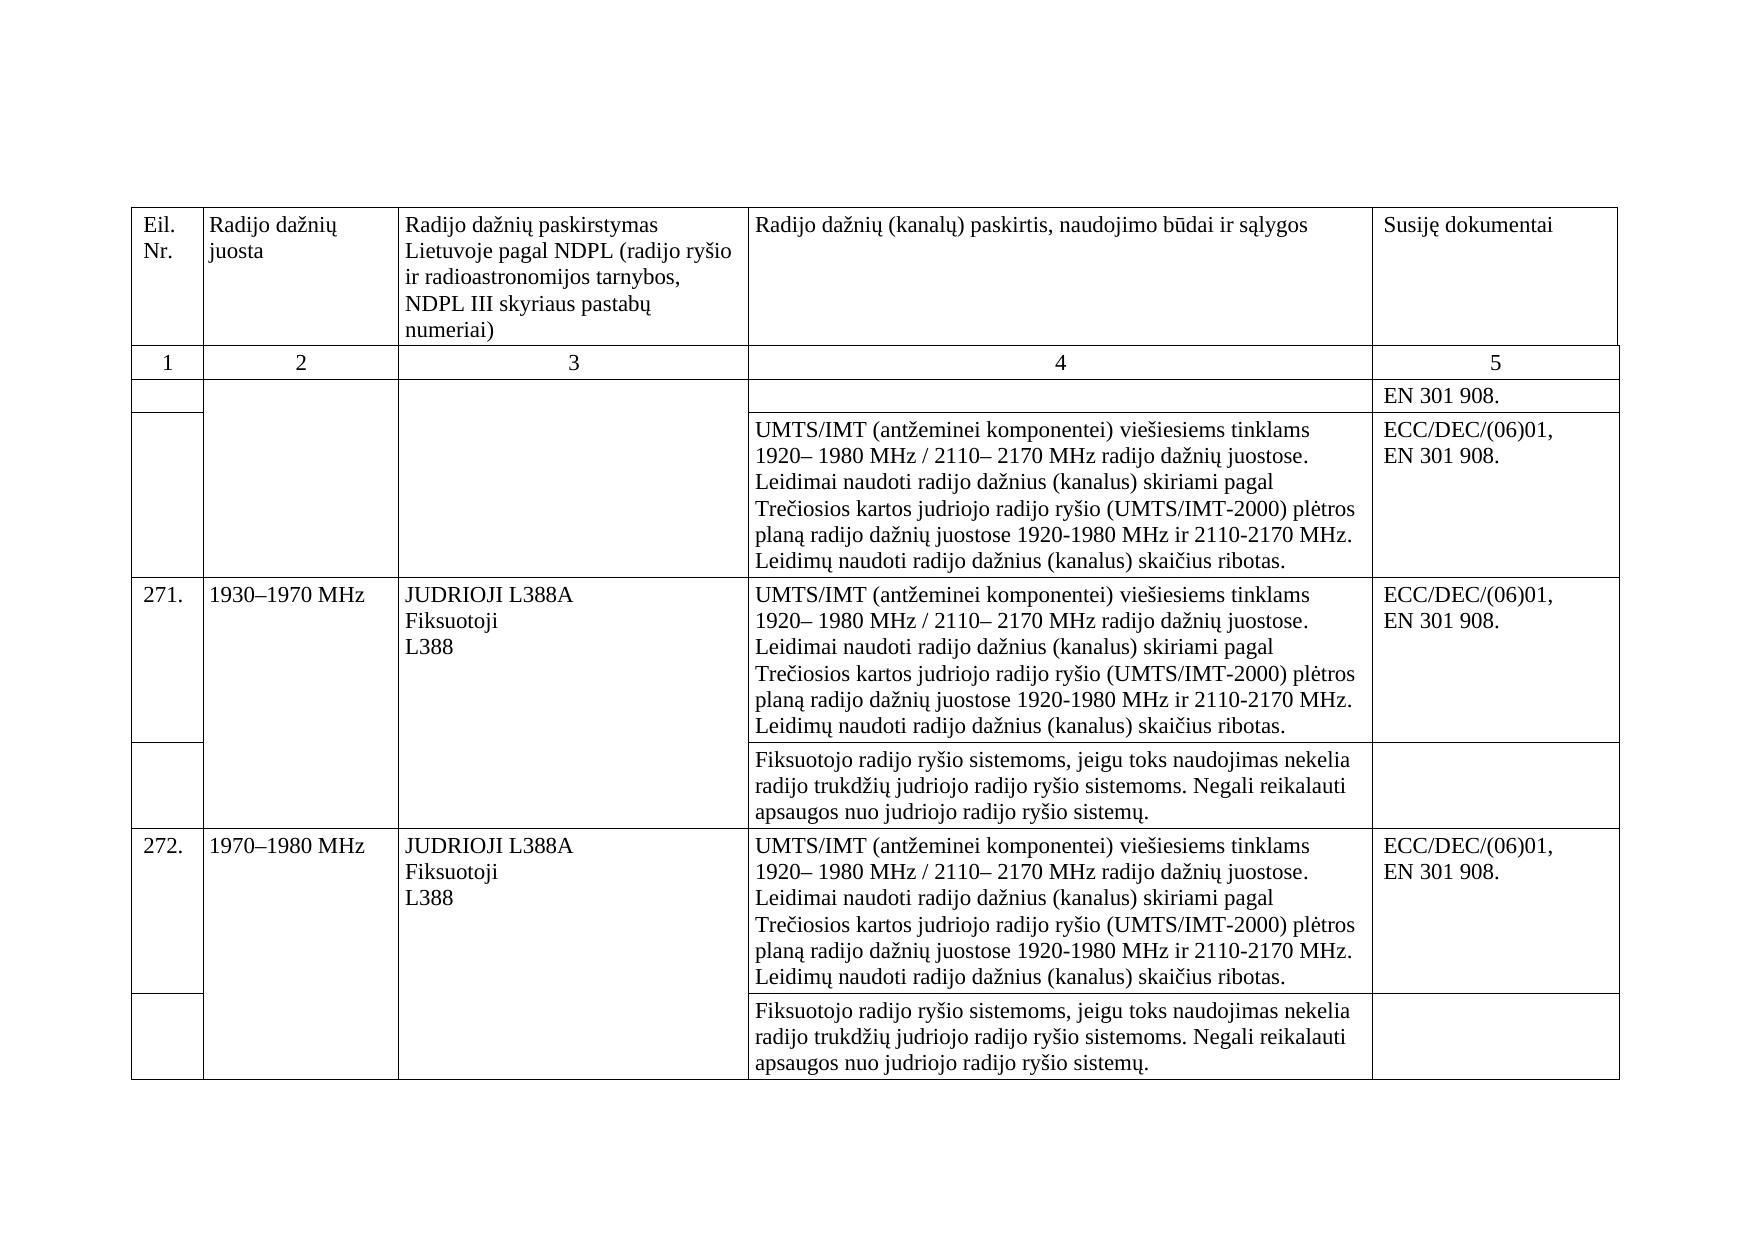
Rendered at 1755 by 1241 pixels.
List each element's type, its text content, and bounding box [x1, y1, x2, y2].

table_cell Fiksuotojo radijo ryšio sistemoms, jeigu toks naudojimas nekelia radijo trukdžių judriojo radijo ryšio sistemoms. Negali reikalauti apsaugos nuo judriojo radijo ryšio sistemų. [749, 994, 1372, 1079]
table_cell ECC/DEC/(06)01, EN 301 908. [1373, 578, 1619, 742]
table_cell [749, 380, 1372, 412]
table_cell [204, 380, 398, 577]
table_header Radijo dažnių juosta [204, 208, 398, 345]
table_header Radijo dažnių (kanalų) paskirtis, naudojimo būdai ir sąlygos [749, 208, 1372, 345]
table_cell 2 [204, 346, 398, 378]
table_header Susiję dokumentai [1373, 208, 1617, 345]
table_cell UMTS/IMT (antžeminei komponentei) viešiesiems tinklams 1920– 1980 MHz / 2110– 2170 MHz radijo dažnių juostose. Leidimai naudoti radijo dažnius (kanalus) skiriami pagal Trečiosios kartos judriojo radijo ryšio (UMTS/IMT-2000) plėtros planą radijo dažnių juostose 1920-1980 MHz ir 2110-2170 MHz. Leidimų naudoti radijo dažnius (kanalus) skaičius ribotas. [749, 578, 1372, 742]
table_cell JUDRIOJI L388A Fiksuotoji L388 [399, 578, 748, 828]
table_cell [132, 743, 203, 828]
table_cell [132, 413, 203, 577]
table_cell 3 [399, 346, 748, 378]
table_cell [132, 994, 203, 1079]
table_cell [1373, 743, 1619, 828]
table_header Eil. Nr. [132, 208, 203, 345]
table_cell 271. [132, 578, 203, 742]
table_cell 1 [132, 346, 203, 378]
table_cell 5 [1373, 346, 1619, 378]
table_cell 272. [132, 829, 203, 993]
table_cell 1930–1970 MHz [204, 578, 398, 828]
table_cell UMTS/IMT (antžeminei komponentei) viešiesiems tinklams 1920– 1980 MHz / 2110– 2170 MHz radijo dažnių juostose. Leidimai naudoti radijo dažnius (kanalus) skiriami pagal Trečiosios kartos judriojo radijo ryšio (UMTS/IMT-2000) plėtros planą radijo dažnių juostose 1920-1980 MHz ir 2110-2170 MHz. Leidimų naudoti radijo dažnius (kanalus) skaičius ribotas. [749, 829, 1372, 993]
table_cell 4 [749, 346, 1372, 378]
table_cell Fiksuotojo radijo ryšio sistemoms, jeigu toks naudojimas nekelia radijo trukdžių judriojo radijo ryšio sistemoms. Negali reikalauti apsaugos nuo judriojo radijo ryšio sistemų. [749, 743, 1372, 828]
table_cell EN 301 908. [1373, 380, 1619, 412]
table_header Radijo dažnių paskirstymas Lietuvoje pagal NDPL (radijo ryšio ir radioastronomijos tarnybos, NDPL III skyriaus pastabų numeriai) [399, 208, 748, 345]
table_cell [132, 380, 203, 412]
table_cell [399, 380, 748, 577]
table_cell [1373, 994, 1619, 1079]
table_cell UMTS/IMT (antžeminei komponentei) viešiesiems tinklams 1920– 1980 MHz / 2110– 2170 MHz radijo dažnių juostose. Leidimai naudoti radijo dažnius (kanalus) skiriami pagal Trečiosios kartos judriojo radijo ryšio (UMTS/IMT-2000) plėtros planą radijo dažnių juostose 1920-1980 MHz ir 2110-2170 MHz. Leidimų naudoti radijo dažnius (kanalus) skaičius ribotas. [749, 413, 1372, 577]
table_cell 1970–1980 MHz [204, 829, 398, 1079]
table_cell ECC/DEC/(06)01, EN 301 908. [1373, 413, 1619, 577]
table_cell JUDRIOJI L388A Fiksuotoji L388 [399, 829, 748, 1079]
table_cell ECC/DEC/(06)01, EN 301 908. [1373, 829, 1619, 993]
